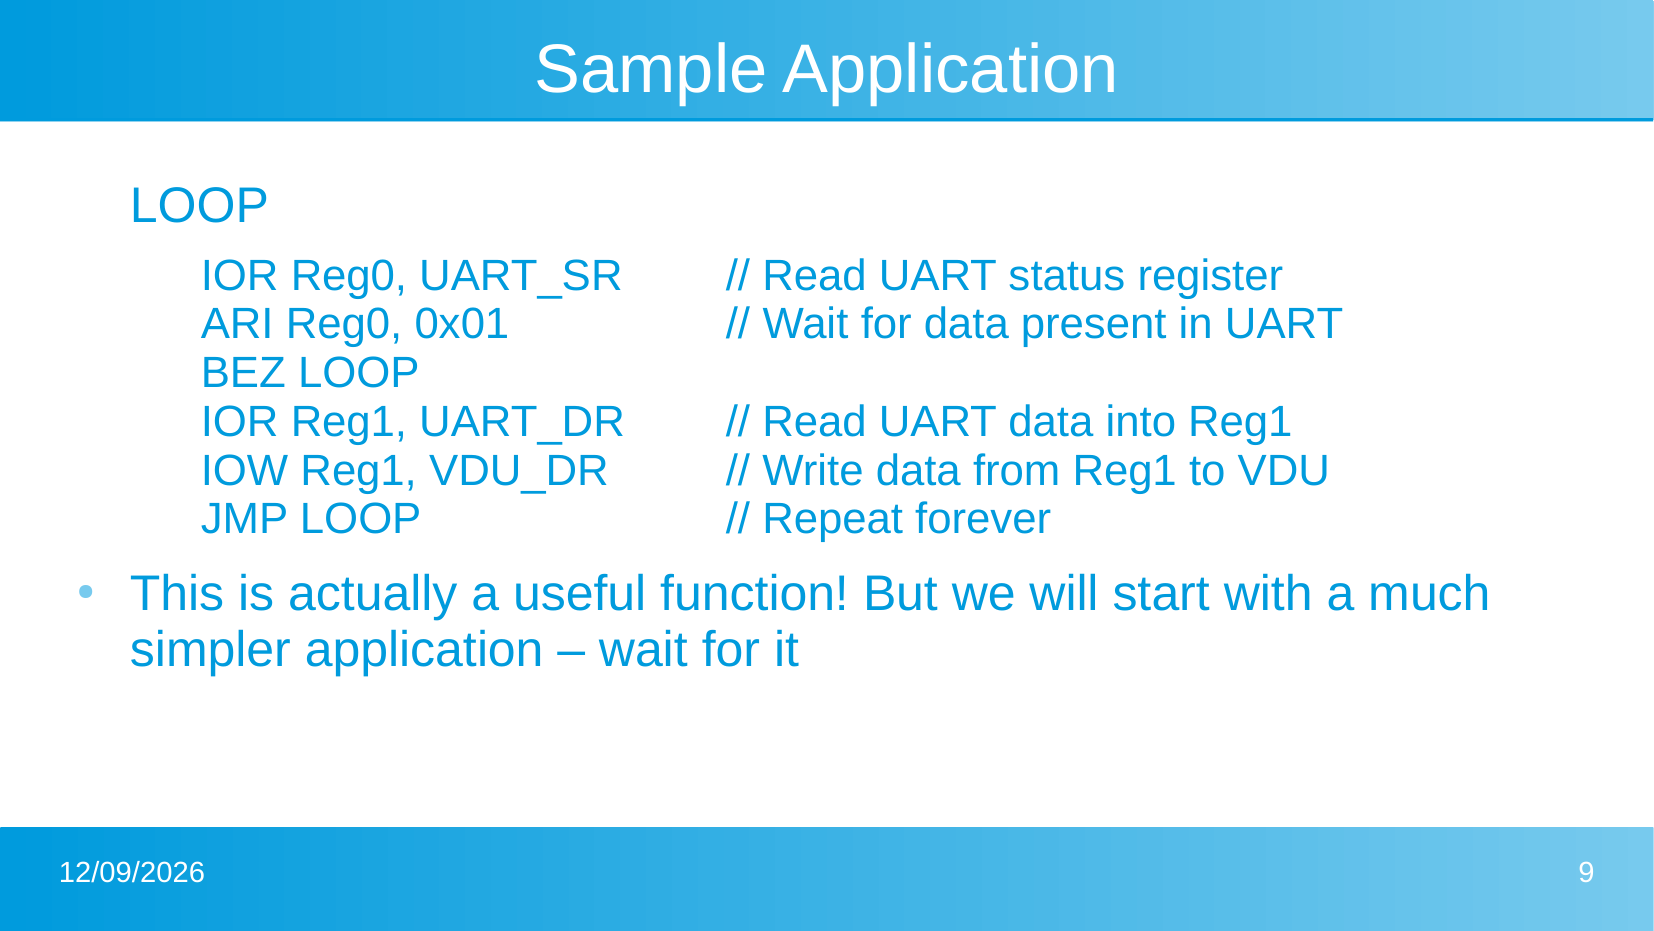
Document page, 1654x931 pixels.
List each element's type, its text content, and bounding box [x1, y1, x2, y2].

title Sample Application [59, 29, 1595, 108]
list LOOP IOR Reg0, UART_SR // Read UART status register ARI Reg0, 0x01 // Wait for data present in UART BEZ LOOP IOR Reg1, UART_DR // Read UART data into Reg1 IOW Reg1, VDU_DR // Write data from Reg1 to VDU JMP LOOP // Repeat forever This is actually a useful function! But we will start with a much simpler application – wait for it [59, 177, 1595, 768]
